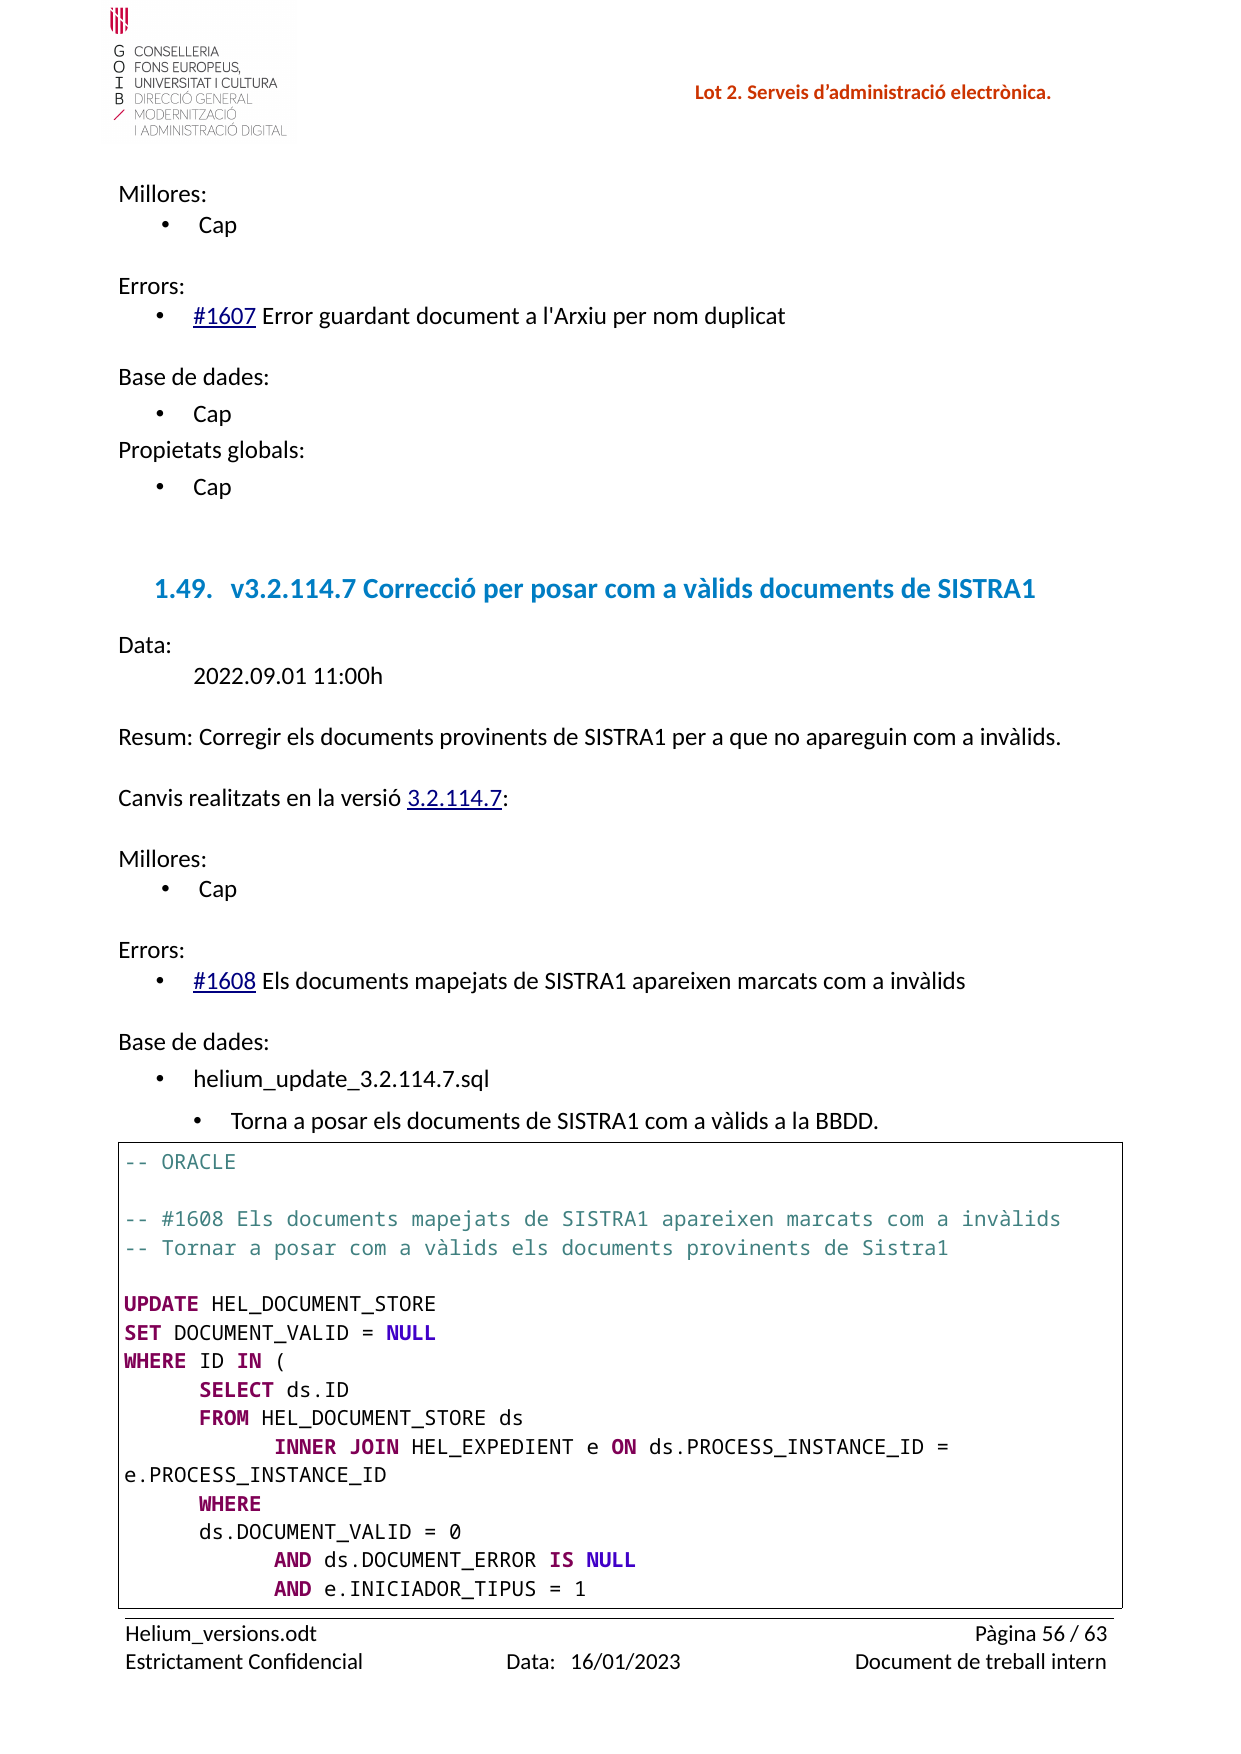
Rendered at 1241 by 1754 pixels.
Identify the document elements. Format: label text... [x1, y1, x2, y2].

list Cap [156, 398, 1122, 428]
picture [100, 0, 297, 144]
text Millores: [118, 843, 1122, 874]
text Canvis realitzats en la versió 3.2.114.7: [118, 782, 1122, 813]
list Cap [161, 209, 1122, 239]
text Data: [118, 629, 1122, 660]
table_header -- ORACLE -- #1608 Els documents mapejats de SISTRA1 apareixen marcats com a invàlids -- Tornar a posar com a vàlids els documents provinents de Sistra1 UPDATE HEL_DOCUMENT_STORE SET DOCUMENT_VALID = NULL WHERE ID IN ( SELECT ds.ID FROM HEL_DOCUMENT_STORE ds INNER JOIN HEL_EXPEDIENT e ON ds.PROCESS_INSTANCE_ID = e.PROCESS_INSTANCE_ID WHERE ds.DOCUMENT_VALID = 0 AND ds.DOCUMENT_ERROR IS NULL AND e.INICIADOR_TIPUS = 1 [119, 1143, 1122, 1608]
subtitle v3.2.114.7 Correcció per posar com a vàlids documents de SISTRA1 [153, 570, 1122, 606]
list Cap [161, 874, 1122, 904]
list Torna a posar els documents de SISTRA1 com a vàlids a la BBDD. [193, 1105, 1122, 1136]
text Errors: [118, 935, 1122, 965]
text Propietats globals: [118, 434, 1122, 465]
text Millores: [118, 178, 1122, 209]
text 2022.09.01 11:00h [118, 660, 1122, 691]
list Cap [156, 471, 1122, 501]
list #1607 Error guardant document a l'Arxiu per nom duplicat [156, 300, 1122, 331]
text Resum: Corregir els documents provinents de SISTRA1 per a que no apareguin com a invàlids. [118, 721, 1122, 752]
list helium_update_3.2.114.7.sql [156, 1063, 1122, 1093]
list #1608 Els documents mapejats de SISTRA1 apareixen marcats com a invàlids [156, 965, 1122, 996]
text Base de dades: [118, 361, 1122, 392]
text Base de dades: [118, 1026, 1122, 1057]
text Errors: [118, 270, 1122, 300]
